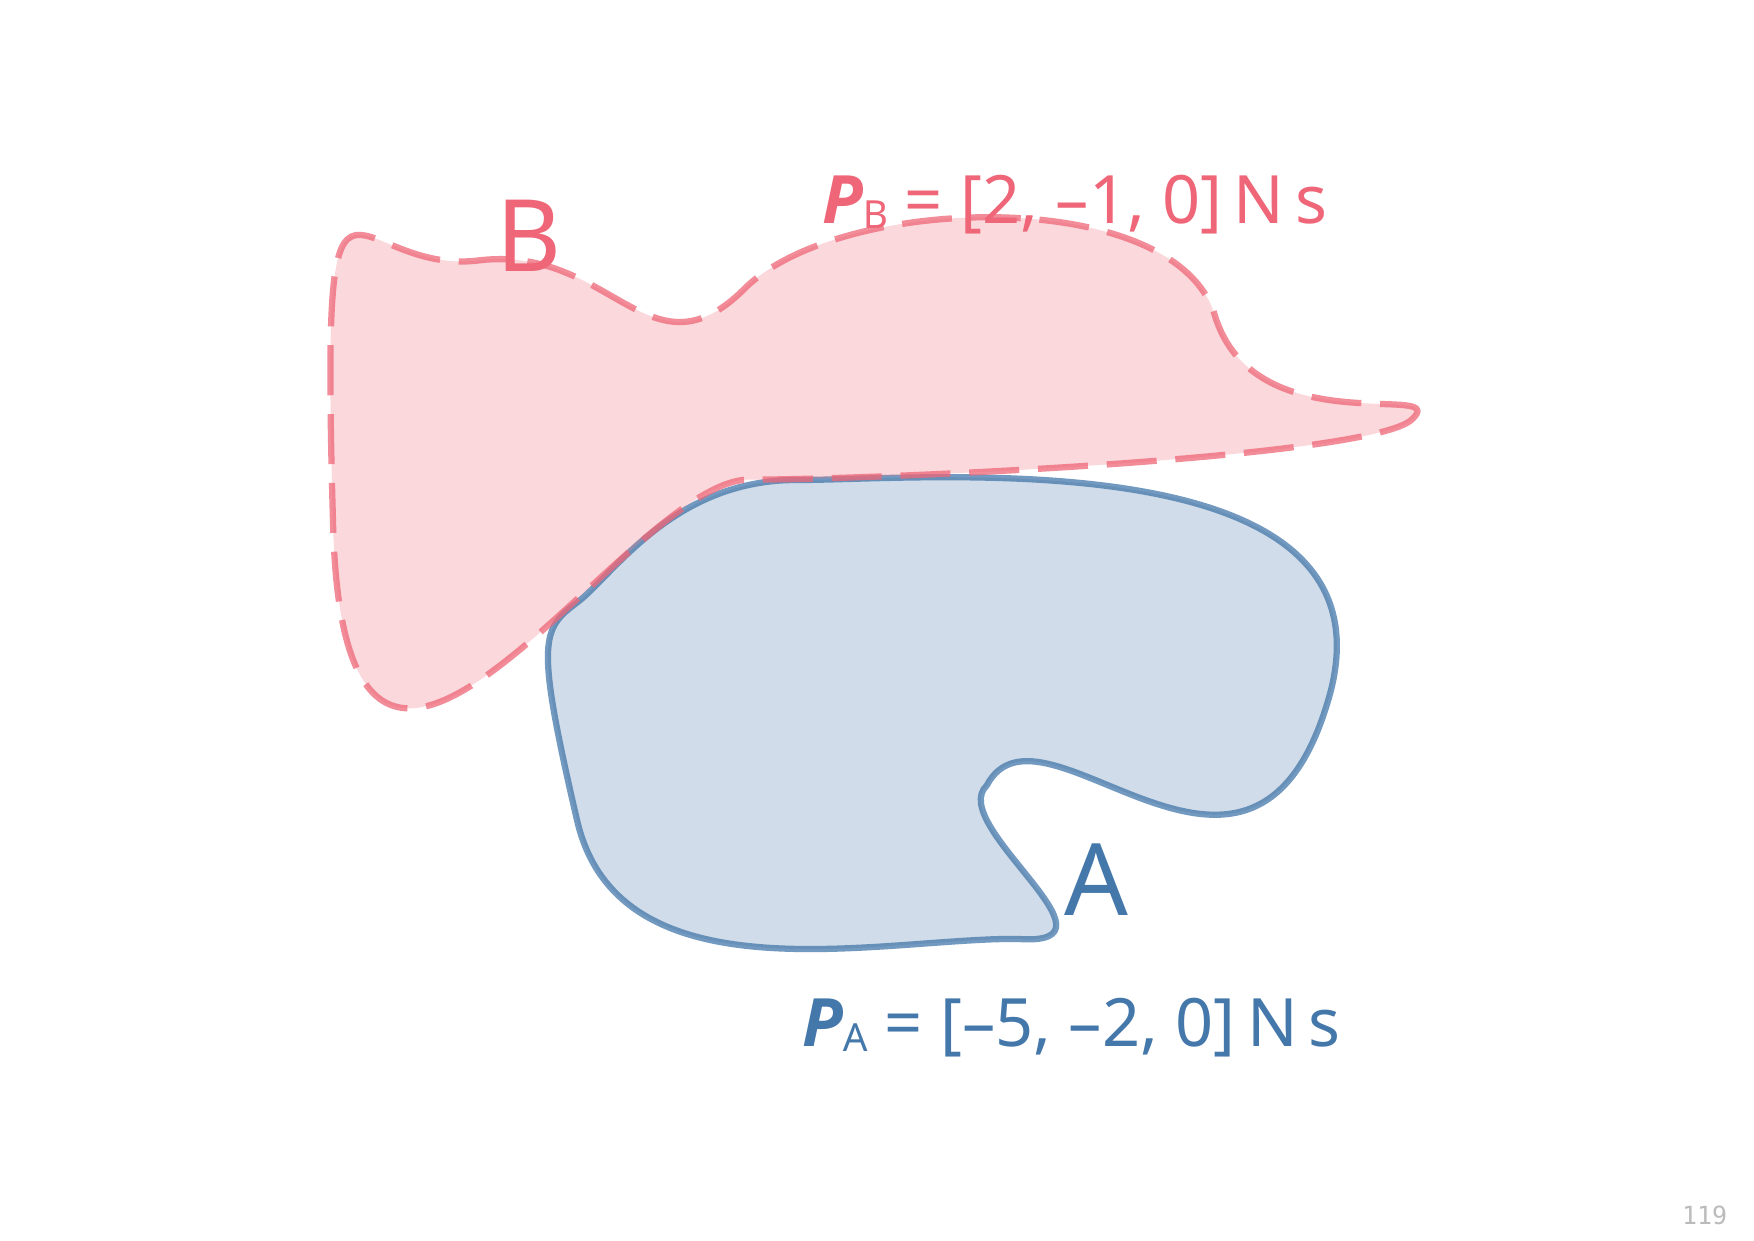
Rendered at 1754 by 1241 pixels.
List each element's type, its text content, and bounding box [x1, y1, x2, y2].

text_box [330, 225, 1418, 950]
text_box A [1050, 801, 1158, 917]
text_box B [481, 157, 573, 273]
text_box PA = [–5, –2, 0] N s [787, 958, 1345, 1048]
text_box PB = [2, –1, 0] N s [807, 135, 1325, 225]
